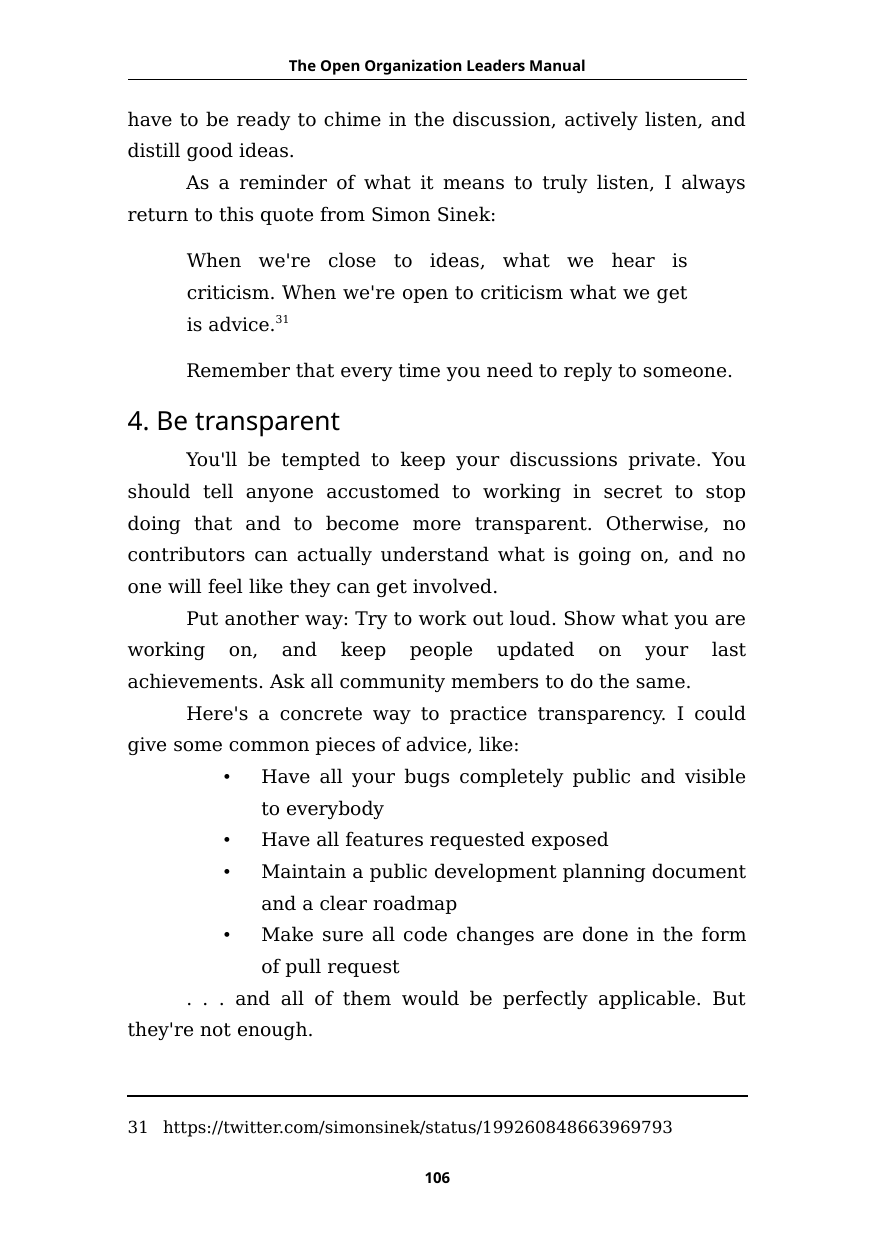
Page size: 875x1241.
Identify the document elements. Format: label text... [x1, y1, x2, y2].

text have to be ready to chime in the discussion, actively listen, and distill good ideas. [127, 109, 747, 162]
text . . . and all of them would be perfectly applicable. But they're not enough. [127, 988, 747, 1041]
text Put another way: Try to work out loud. Show what you are working on, and keep people updated on your last achievements. Ask all community members to do the same. [127, 608, 747, 693]
text When we're close to ideas, what we hear is criticism. When we're open to criticism what we get is advice. [187, 250, 688, 336]
text You'll be tempted to keep your discussions private. You should tell anyone accustomed to working in secret to stop doing that and to become more transparent. Otherwise, no contributors can actually understand what is going on, and no one will feel like they can get involved. [127, 449, 747, 598]
text Here's a concrete way to practice transparency. I could give some common pieces of advice, like: [127, 703, 747, 756]
subtitle 4. Be transparent [127, 407, 747, 437]
text https://twitter.com/simonsinek/status/199260848663969793 [127, 1118, 747, 1138]
text Remember that every time you need to reply to someone. [127, 360, 747, 382]
text As a reminder of what it means to truly listen, I always return to this quote from Simon Sinek: [127, 172, 747, 226]
list Have all your bugs completely public and visible to everybody [223, 766, 747, 820]
list Make sure all code changes are done in the form of pull request [223, 924, 747, 978]
list Maintain a public development planning document and a clear roadmap [223, 861, 747, 915]
list Have all features requested exposed [223, 829, 747, 851]
